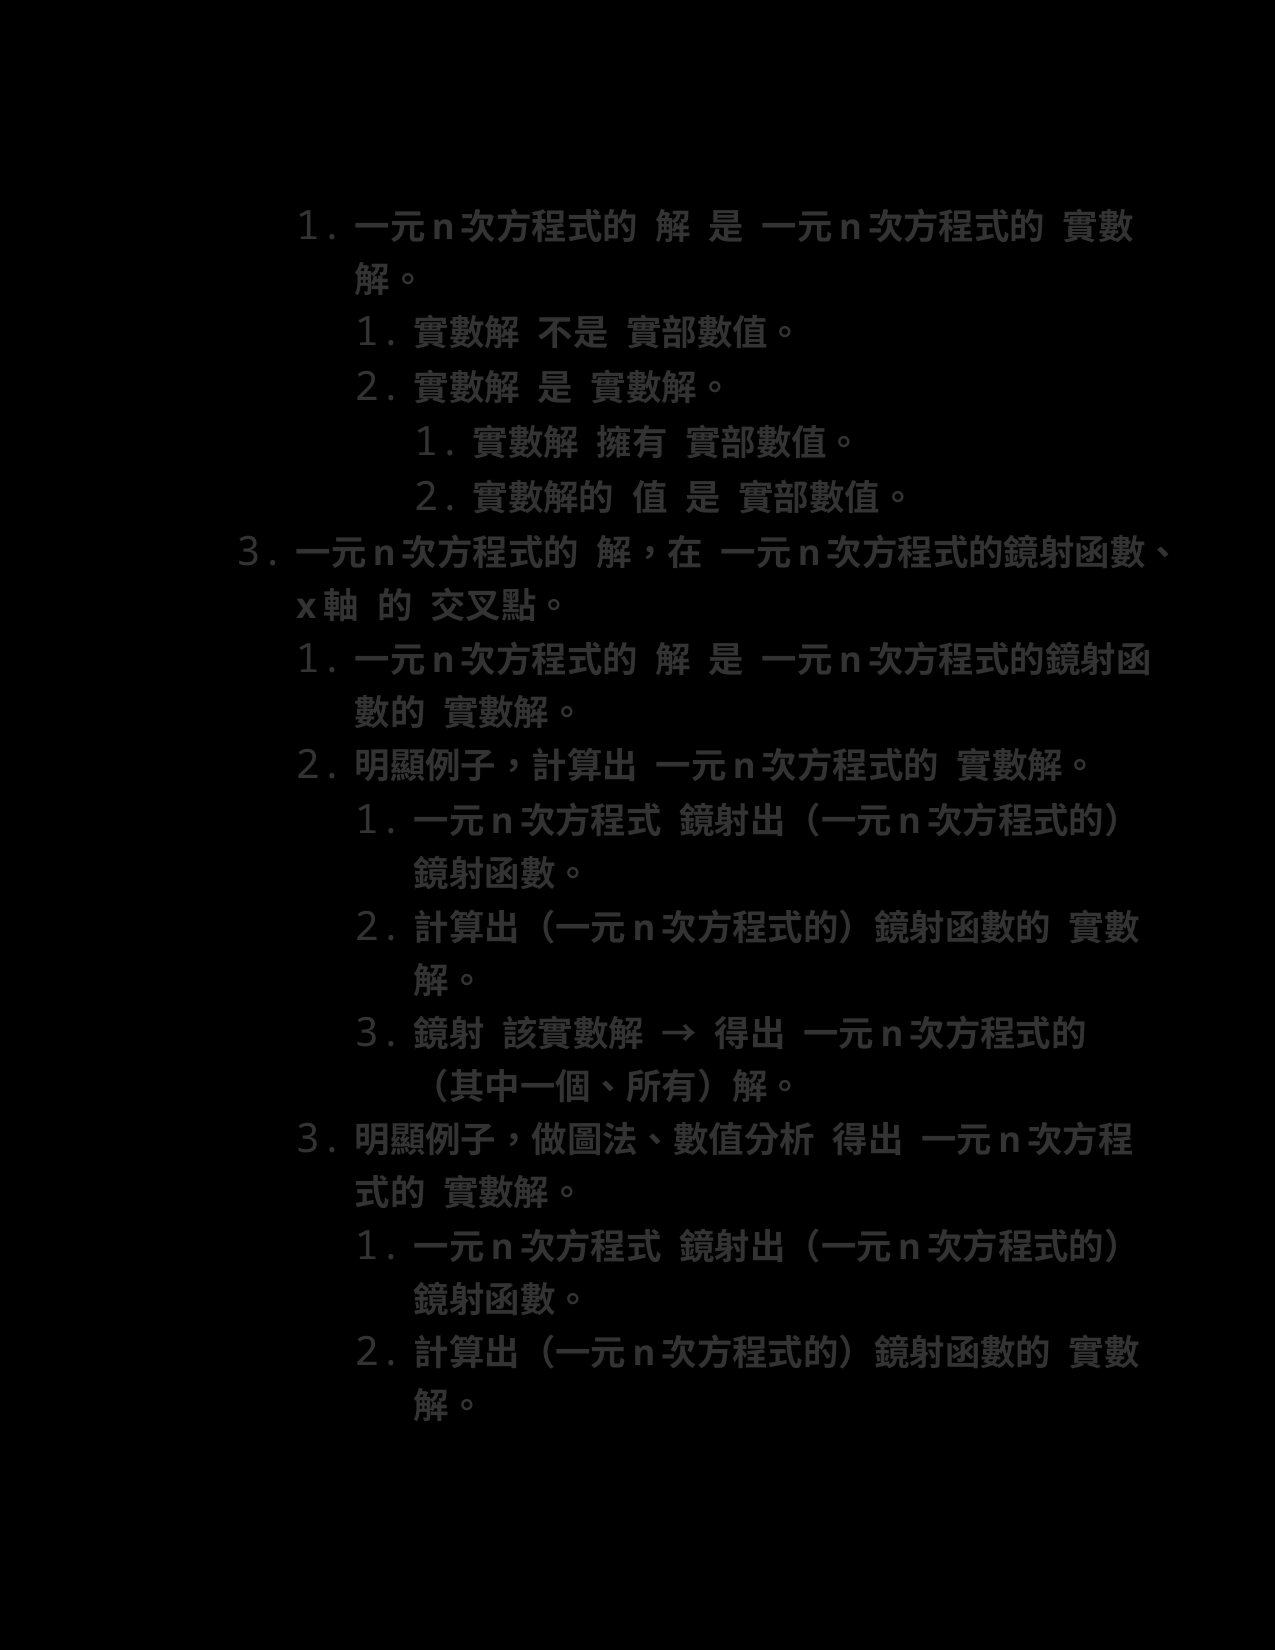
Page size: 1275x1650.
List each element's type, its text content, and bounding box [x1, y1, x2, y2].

list 一元n次方程式的 解 是 一元n次方程式的鏡射函數的 實數解。 [295, 629, 1157, 735]
list 計算出（一元n次方程式的）鏡射函數的 實數解。 [354, 1322, 1157, 1429]
list 實數解的 值 是 實部數值。 [413, 467, 1157, 523]
list 鏡射 該實數解 → 得出 一元n次方程式的（其中一個、所有）解。 [354, 1003, 1157, 1109]
list 一元n次方程式的 解，在 一元n次方程式的鏡射函數、x軸 的 交叉點。 [236, 523, 1157, 629]
list 計算出（一元n次方程式的）鏡射函數的 實數解。 [354, 897, 1157, 1003]
list 一元n次方程式 鏡射出（一元n次方程式的）鏡射函數。 [354, 1216, 1157, 1322]
list 實數解 擁有 實部數值。 [413, 412, 1157, 467]
list 明顯例子，做圖法、數值分析 得出 一元n次方程式的 實數解。 [295, 1109, 1157, 1216]
list 明顯例子，計算出 一元n次方程式的 實數解。 [295, 735, 1157, 791]
list 一元n次方程式 鏡射出（一元n次方程式的）鏡射函數。 [354, 791, 1157, 897]
list 實數解 不是 實部數值。 [354, 302, 1157, 357]
list 一元n次方程式的 解 是 一元n次方程式的 實數解。 [295, 196, 1157, 302]
list 實數解 是 實數解。 [354, 357, 1157, 412]
